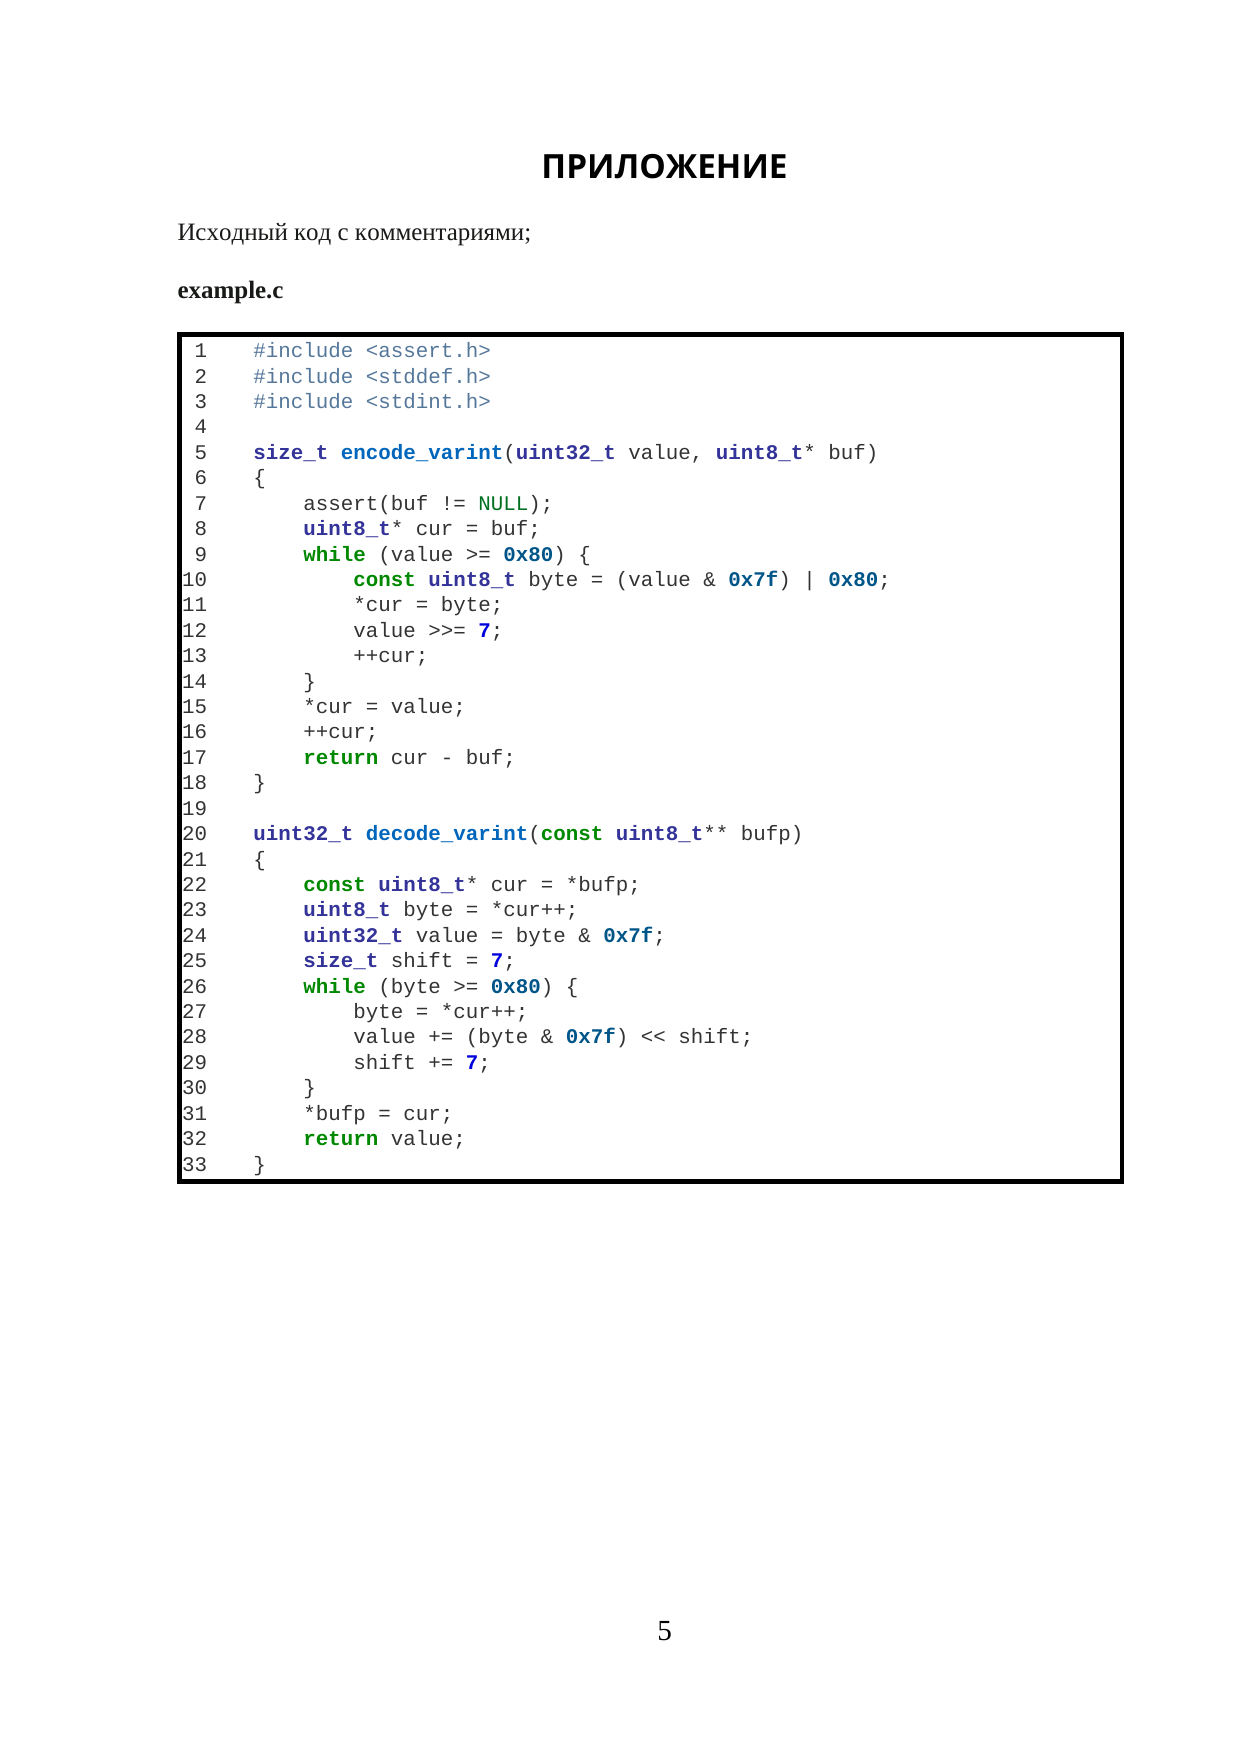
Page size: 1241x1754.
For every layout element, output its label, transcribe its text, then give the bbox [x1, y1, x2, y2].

subtitle ПРИЛОЖЕНИЕ [177, 143, 1152, 188]
text Исходный код с комментариями; [177, 217, 1152, 246]
text example.c [177, 275, 1152, 303]
table_header 1 2 3 4 5 6 7 8 9 10 11 12 13 14 15 16 17 18 19 20 21 22 23 24 25 26 27 28 29 30 31 32 33 [182, 337, 251, 1179]
table_header #include <assert.h> #include <stddef.h> #include <stdint.h> size_t encode_varint(uint32_t value, uint8_t* buf) { assert(buf != NULL); uint8_t* cur = buf; while (value >= 0x80) { const uint8_t byte = (value & 0x7f) | 0x80; *cur = byte; value >>= 7; ++cur; } *cur = value; ++cur; return cur - buf; } uint32_t decode_varint(const uint8_t** bufp) { const uint8_t* cur = *bufp; uint8_t byte = *cur++; uint32_t value = byte & 0x7f; size_t shift = 7; while (byte >= 0x80) { byte = *cur++; value += (byte & 0x7f) << shift; shift += 7; } *bufp = cur; return value; } [251, 337, 1120, 1179]
